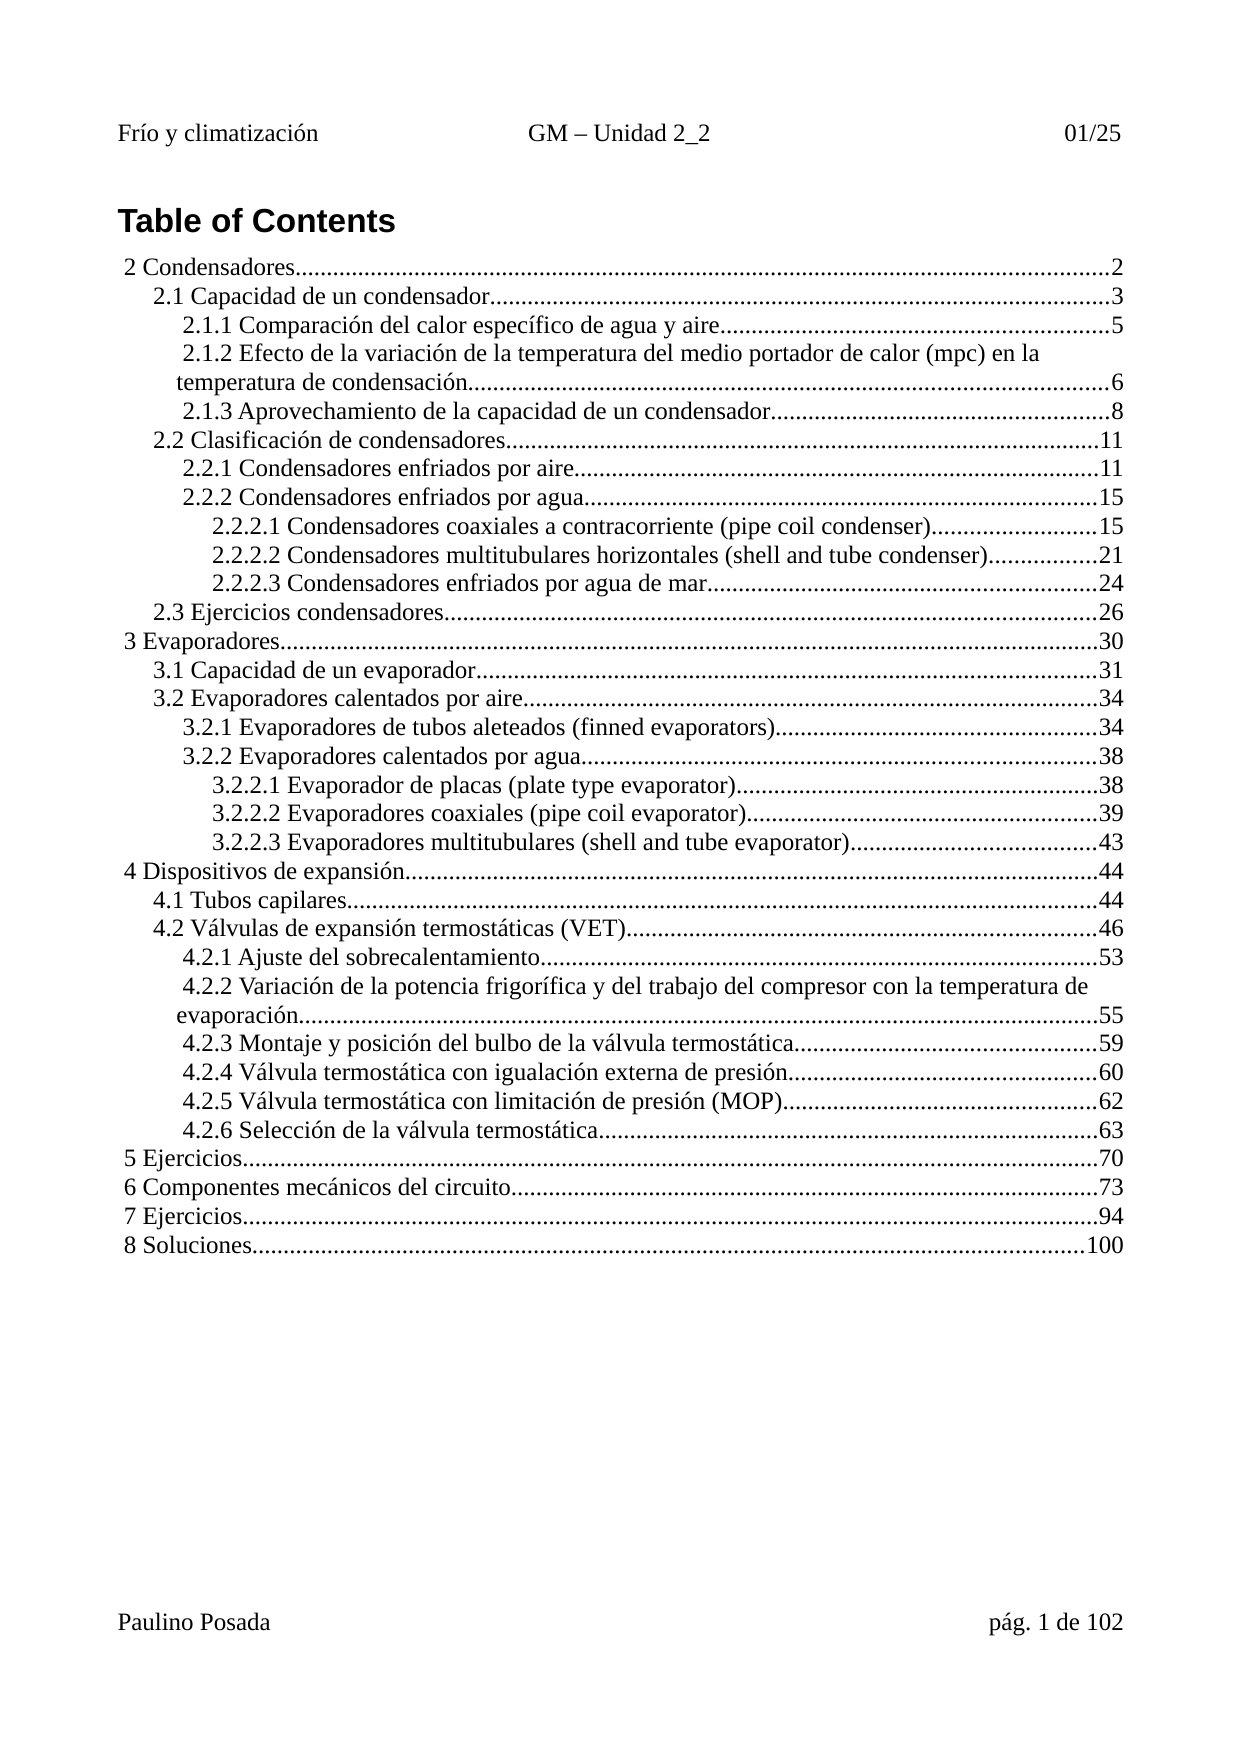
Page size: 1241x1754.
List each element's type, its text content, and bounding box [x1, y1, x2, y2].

text 3.1 Capacidad de un evaporador 31 [147, 655, 1123, 683]
text 3.2 Evaporadores calentados por aire 34 [147, 683, 1123, 712]
text 6 Componentes mecánicos del circuito 73 [117, 1172, 1123, 1201]
text 2.3 Ejercicios condensadores 26 [147, 597, 1123, 626]
text 4.2.2 Variación de la potencia frigorífica y del trabajo del compresor con la temperatura de evaporación 55 [176, 971, 1123, 1028]
text 2.2.2.2 Condensadores multitubulares horizontales (shell and tube condenser) 21 [206, 540, 1123, 568]
text 4.2 Válvulas de expansión termostáticas (VET) 46 [147, 913, 1123, 942]
text 4.1 Tubos capilares 44 [147, 885, 1123, 913]
text 2.2.2.3 Condensadores enfriados por agua de mar 24 [206, 568, 1123, 597]
text 3.2.2.2 Evaporadores coaxiales (pipe coil evaporator) 39 [206, 798, 1123, 827]
text 3.2.1 Evaporadores de tubos aleteados (finned evaporators) 34 [176, 712, 1123, 741]
text 2 Condensadores 2 [117, 252, 1123, 281]
text 2.2.2 Condensadores enfriados por agua 15 [176, 482, 1123, 511]
text 3.2.2.1 Evaporador de placas (plate type evaporator) 38 [206, 770, 1123, 798]
text 2.1.1 Comparación del calor específico de agua y aire 5 [176, 310, 1123, 338]
text 4 Dispositivos de expansión 44 [117, 856, 1123, 885]
text 2.1.3 Aprovechamiento de la capacidad de un condensador 8 [176, 396, 1123, 425]
text 4.2.6 Selección de la válvula termostática 63 [176, 1115, 1123, 1143]
text 4.2.4 Válvula termostática con igualación externa de presión 60 [176, 1057, 1123, 1086]
text 4.2.5 Válvula termostática con limitación de presión (MOP) 62 [176, 1086, 1123, 1115]
text 2.1.2 Efecto de la variación de la temperatura del medio portador de calor (mpc) en la temperatura de condensación 6 [176, 338, 1123, 396]
text 7 Ejercicios 94 [117, 1201, 1123, 1230]
text 2.2.2.1 Condensadores coaxiales a contracorriente (pipe coil condenser) 15 [206, 511, 1123, 540]
text 4.2.3 Montaje y posición del bulbo de la válvula termostática 59 [176, 1028, 1123, 1057]
subtitle Table of Contents [117, 201, 1123, 240]
text 4.2.1 Ajuste del sobrecalentamiento 53 [176, 942, 1123, 971]
text 2.1 Capacidad de un condensador 3 [147, 281, 1123, 310]
text 8 Soluciones 100 [117, 1230, 1123, 1258]
text 3.2.2 Evaporadores calentados por agua 38 [176, 741, 1123, 770]
text 2.2.1 Condensadores enfriados por aire 11 [176, 453, 1123, 482]
text 3.2.2.3 Evaporadores multitubulares (shell and tube evaporator) 43 [206, 827, 1123, 856]
text 5 Ejercicios 70 [117, 1143, 1123, 1172]
text 2.2 Clasificación de condensadores 11 [147, 425, 1123, 453]
text 3 Evaporadores 30 [117, 626, 1123, 655]
